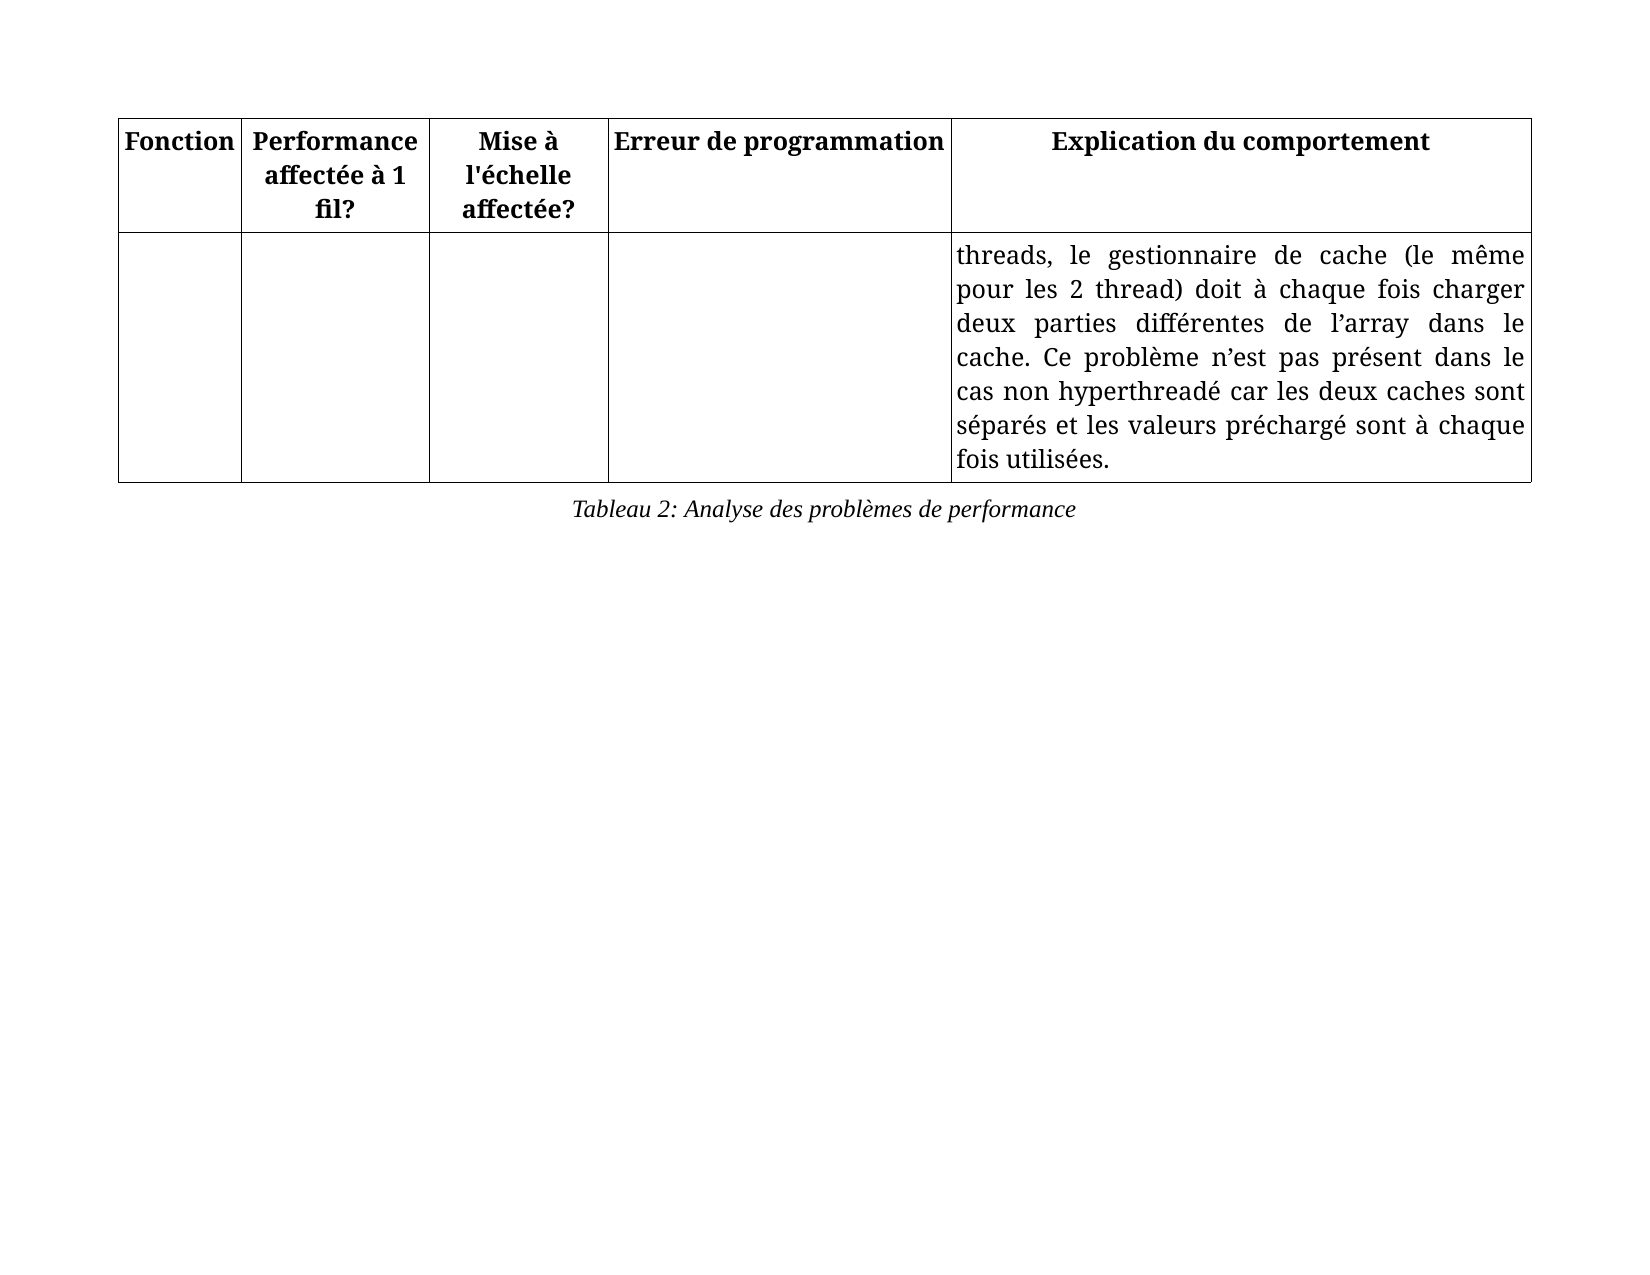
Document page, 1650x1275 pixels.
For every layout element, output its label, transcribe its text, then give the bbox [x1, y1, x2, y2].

table_cell [242, 233, 429, 482]
table_header Erreur de programmation [609, 119, 951, 232]
table_cell threads, le gestionnaire de cache (le même pour les 2 thread) doit à chaque fois charger deux parties différentes de l’array dans le cache. Ce problème n’est pas présent dans le cas non hyperthreadé car les deux caches sont séparés et les valeurs préchargé sont à chaque fois utilisées. [952, 233, 1531, 482]
table_cell [609, 233, 951, 482]
text Tableau 2: Analyse des problèmes de performance [118, 494, 1532, 523]
table_header Fonction [119, 119, 241, 232]
table_cell [430, 233, 608, 482]
table_header Mise à l'échelle affectée? [430, 119, 608, 232]
table_cell [119, 233, 241, 482]
table_header Performance affectée à 1 fil? [242, 119, 429, 232]
table_header Explication du comportement [952, 119, 1531, 232]
